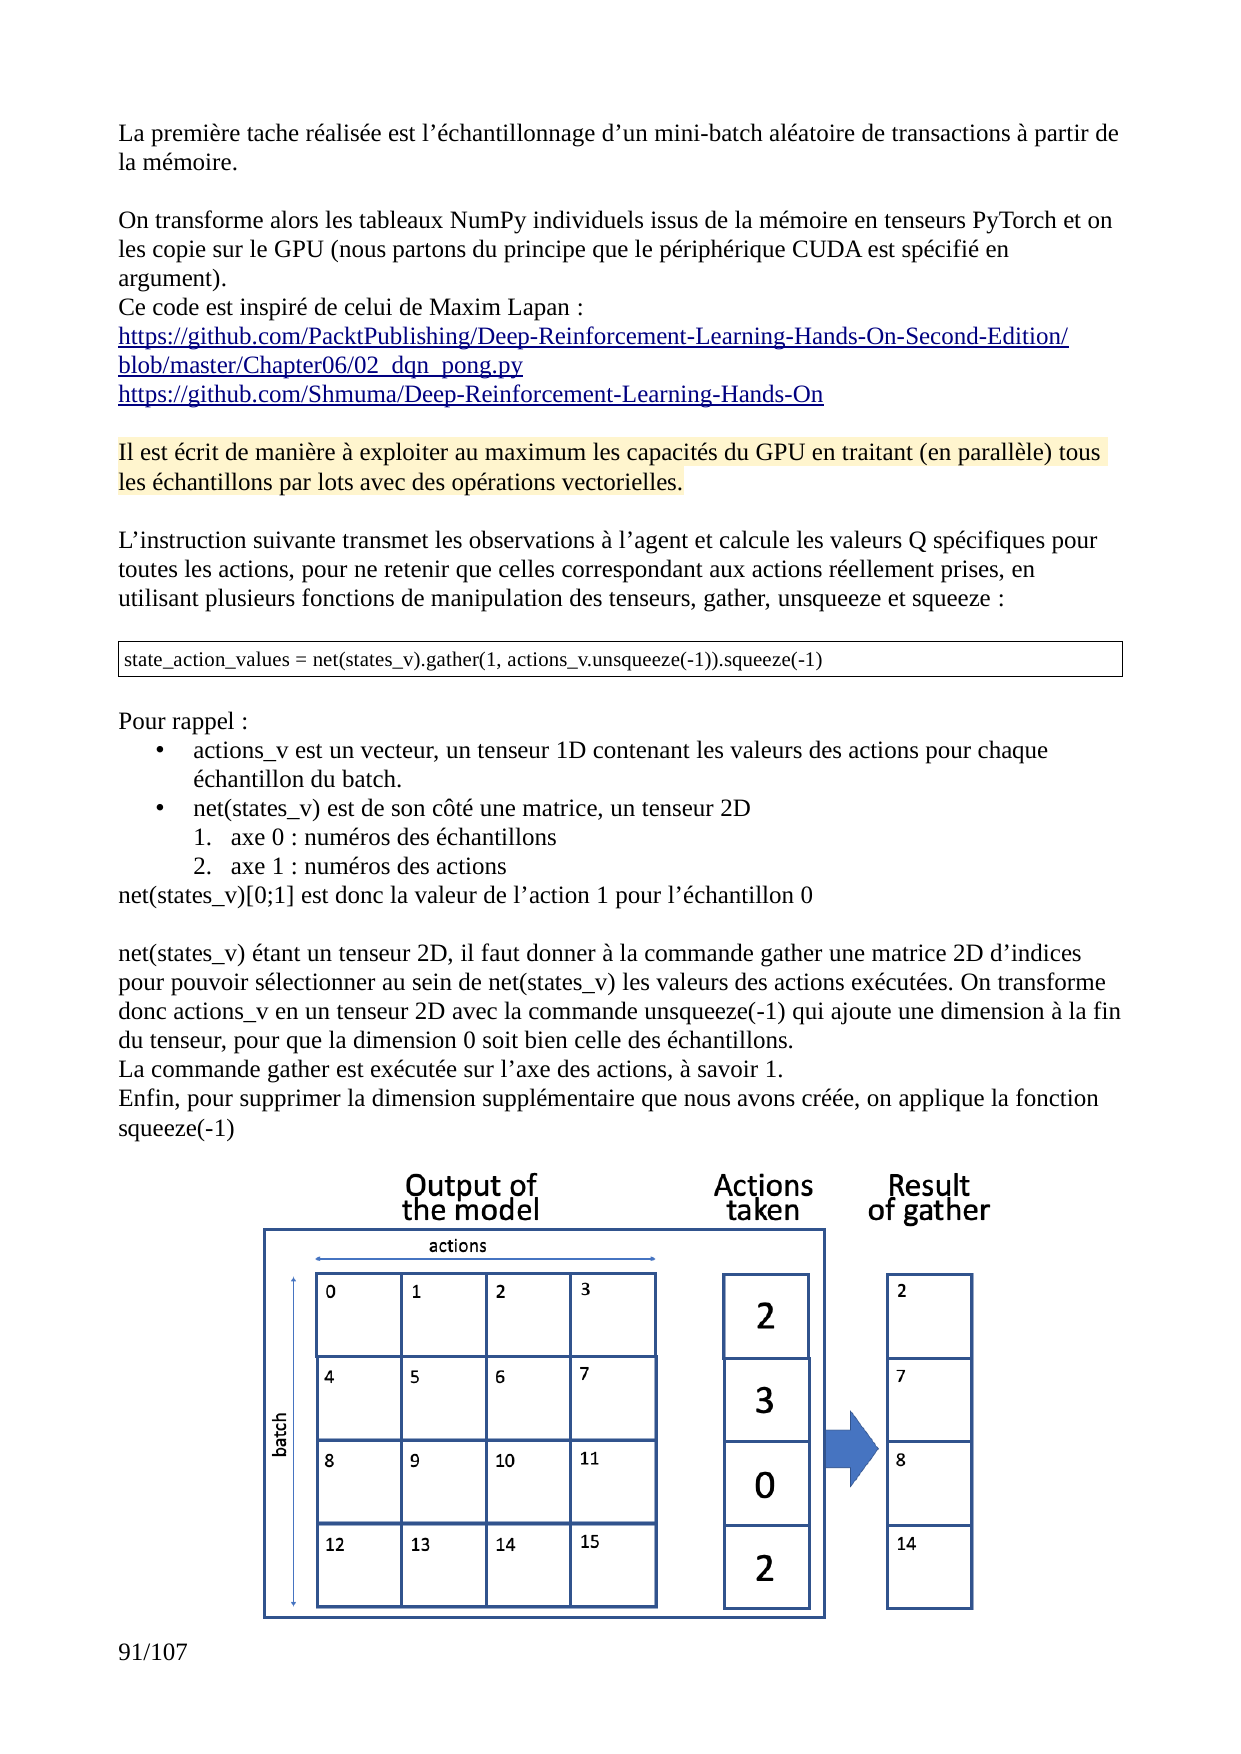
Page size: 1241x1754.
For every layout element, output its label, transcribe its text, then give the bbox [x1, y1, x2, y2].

text net(states_v) étant un tenseur 2D, il faut donner à la commande gather une matrice 2D d’indices pour pouvoir sélectionner au sein de net(states_v) les valeurs des actions exécutées. On transforme donc actions_v en un tenseur 2D avec la commande unsqueeze(-1) qui ajoute une dimension à la fin du tenseur, pour que la dimension 0 soit bien celle des échantillons. [118, 938, 1122, 1054]
list actions_v est un vecteur, un tenseur 1D contenant les valeurs des actions pour chaque échantillon du batch. [156, 734, 1122, 793]
text https://github.com/PacktPublishing/Deep-Reinforcement-Learning-Hands-On-Second-Edition/blob/master/Chapter06/02_dqn_pong.py [118, 321, 1122, 379]
picture [245, 1170, 995, 1620]
list axe 1 : numéros des actions [193, 851, 1122, 880]
text La première tache réalisée est l’échantillonnage d’un mini-batch aléatoire de transactions à partir de la mémoire. [118, 118, 1122, 176]
text https://github.com/Shmuma/Deep-Reinforcement-Learning-Hands-On [118, 379, 1122, 408]
text On transforme alors les tableaux NumPy individuels issus de la mémoire en tenseurs PyTorch et on les copie sur le GPU (nous partons du principe que le périphérique CUDA est spécifié en argument). [118, 205, 1122, 292]
table_header state_action_values = net(states_v).gather(1, actions_v.unsqueeze(-1)).squeeze(-1) [119, 642, 1122, 676]
text L’instruction suivante transmet les observations à l’agent et calcule les valeurs Q spécifiques pour toutes les actions, pour ne retenir que celles correspondant aux actions réellement prises, en utilisant plusieurs fonctions de manipulation des tenseurs, gather, unsqueeze et squeeze : [118, 524, 1122, 612]
text net(states_v)[0;1] est donc la valeur de l’action 1 pour l’échantillon 0 [118, 880, 1122, 909]
text Pour rappel : [118, 706, 1122, 734]
text La commande gather est exécutée sur l’axe des actions, à savoir 1. [118, 1054, 1122, 1083]
text Ce code est inspiré de celui de Maxim Lapan : [118, 292, 1122, 321]
list axe 0 : numéros des échantillons [193, 822, 1122, 851]
text Il est écrit de manière à exploiter au maximum les capacités du GPU en traitant (en parallèle) tous les échantillons par lots avec des opérations vectorielles. [118, 437, 1122, 495]
list net(states_v) est de son côté une matrice, un tenseur 2D [156, 793, 1122, 822]
text Enfin, pour supprimer la dimension supplémentaire que nous avons créée, on applique la fonction squeeze(-1) [118, 1083, 1122, 1141]
